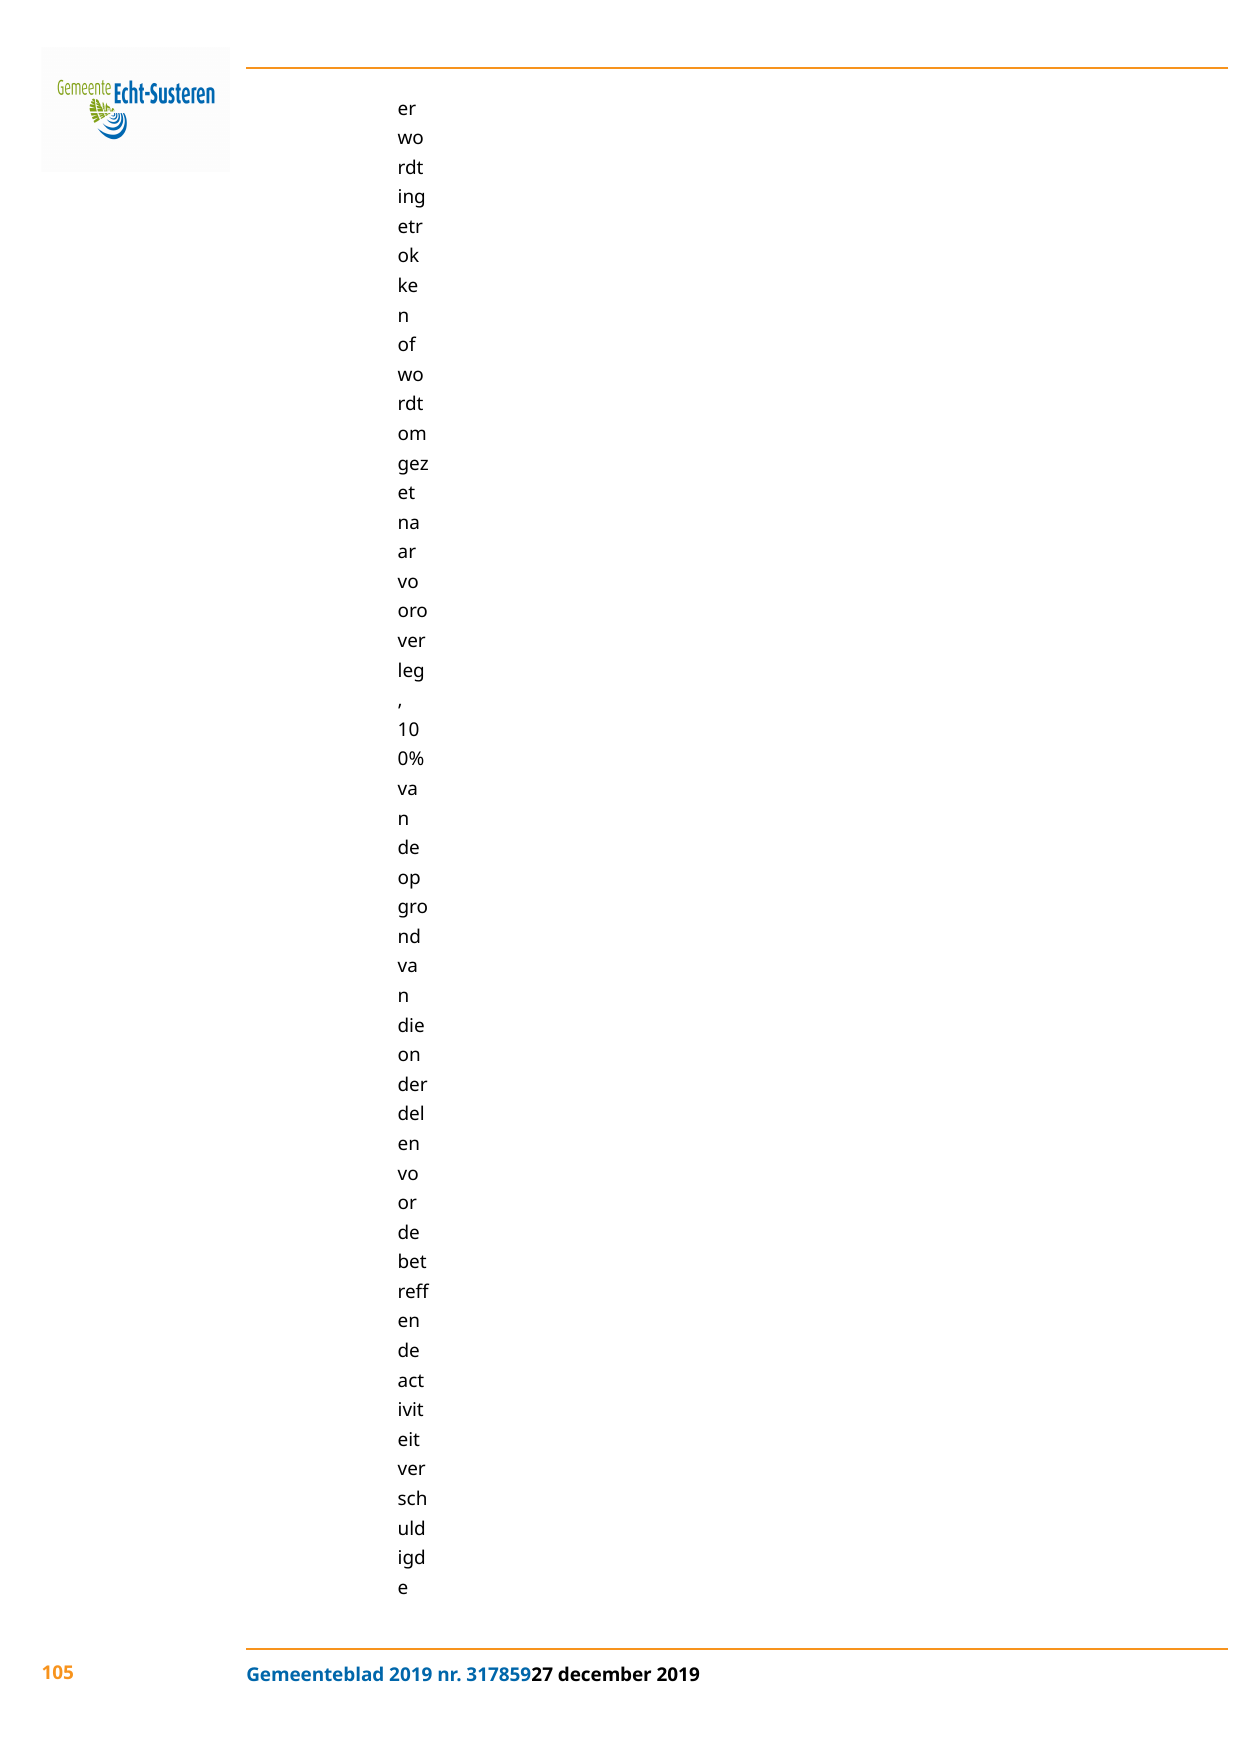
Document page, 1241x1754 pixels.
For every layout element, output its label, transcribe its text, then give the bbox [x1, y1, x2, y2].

picture [41, 47, 231, 172]
table_cell er wordt ingetrokken of wordt omgezet naar vooroverleg, 100% van de op grond van die onderdelen voor de betreffende activiteit verschuldigde [338, 95, 429, 1600]
table_cell [248, 95, 338, 1600]
table_cell [429, 95, 519, 1600]
table_cell [519, 95, 700, 1600]
